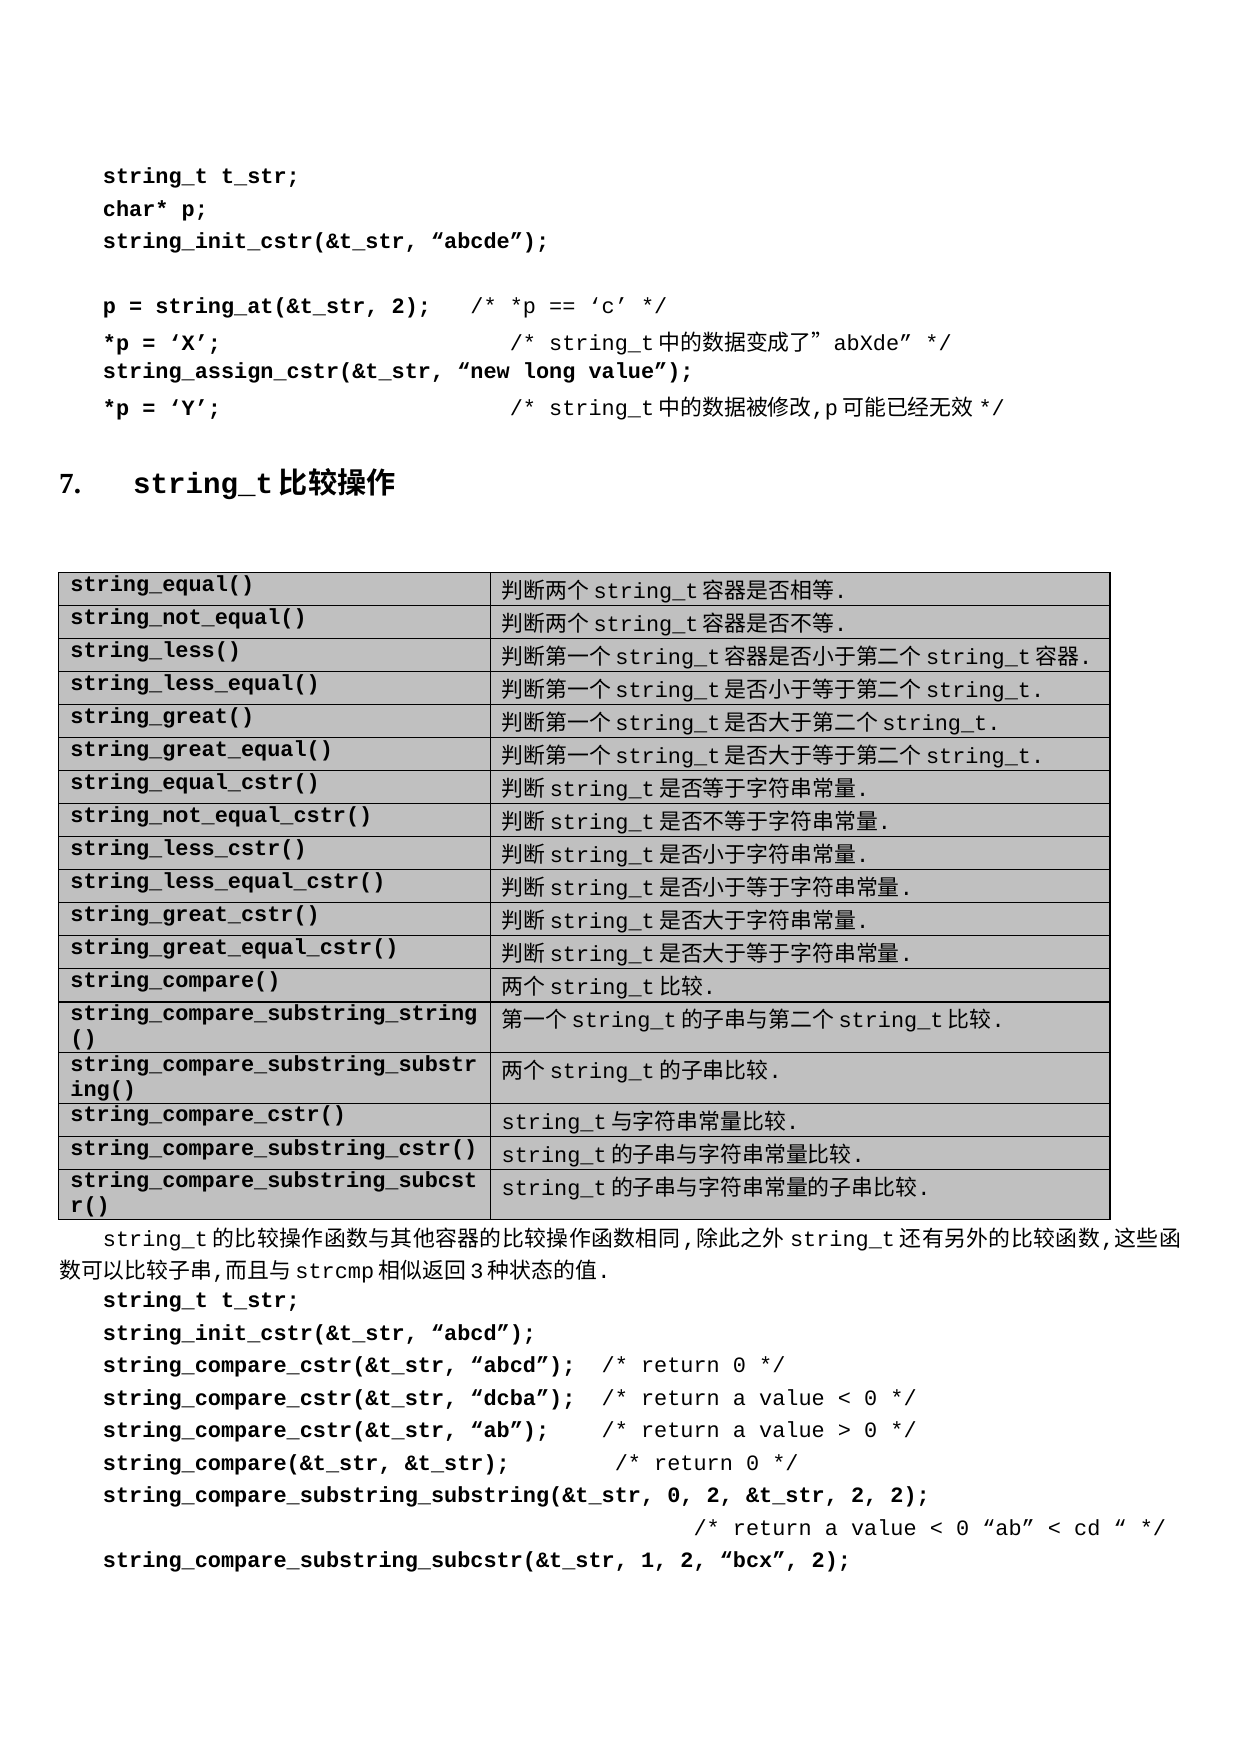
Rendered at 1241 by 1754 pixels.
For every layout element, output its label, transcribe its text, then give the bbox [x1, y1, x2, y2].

text string_assign_cstr(&t_str, “new long value”); [59, 357, 1181, 389]
table_cell string_t的子串与字符串常量的子串比较. [491, 1170, 1109, 1219]
table_cell 判断两个string_t容器是否不等. [491, 606, 1109, 638]
table_cell string_compare() [59, 969, 490, 1001]
text string_t t_str; [59, 162, 1181, 194]
table_cell string_compare_cstr() [59, 1104, 490, 1136]
text string_init_cstr(&t_str, “abcd”); [59, 1318, 1181, 1350]
text string_compare_substring_substring(&t_str, 0, 2, &t_str, 2, 2); [59, 1480, 1181, 1513]
text char* p; [59, 194, 1181, 227]
text *p = ‘Y’; /* string_t中的数据被修改,p可能已经无效 */ [59, 389, 1181, 422]
table_cell string_great() [59, 705, 490, 737]
text string_init_cstr(&t_str, “abcde”); [59, 227, 1181, 259]
table_cell 两个string_t的子串比较. [491, 1053, 1109, 1103]
table_cell 判断string_t是否等于字符串常量. [491, 771, 1109, 803]
table_header 判断两个string_t容器是否相等. [491, 573, 1109, 605]
text p = string_at(&t_str, 2); /* *p == ‘c’ */ [59, 292, 1181, 324]
table_cell string_less_cstr() [59, 837, 490, 869]
table_cell string_less_equal() [59, 672, 490, 704]
table_cell 两个string_t比较. [491, 969, 1109, 1001]
table_cell string_compare_substring_substring() [59, 1053, 490, 1103]
table_cell string_not_equal_cstr() [59, 804, 490, 836]
text string_compare_substring_subcstr(&t_str, 1, 2, “bcx”, 2); [59, 1545, 1181, 1578]
table_cell string_great_equal() [59, 738, 490, 770]
table_cell string_great_equal_cstr() [59, 936, 490, 968]
table_cell string_less_equal_cstr() [59, 870, 490, 902]
text string_t t_str; [59, 1285, 1181, 1318]
text string_compare_cstr(&t_str, “dcba”); /* return a value < 0 */ [59, 1383, 1181, 1415]
table_cell string_t与字符串常量比较. [491, 1104, 1109, 1136]
table_cell string_compare_substring_string() [59, 1003, 490, 1052]
table_cell 判断string_t是否大于等于字符串常量. [491, 936, 1109, 968]
table_cell string_equal_cstr() [59, 771, 490, 803]
subtitle string_t比较操作 [59, 449, 1181, 514]
table_cell 判断第一个string_t是否大于等于第二个string_t. [491, 738, 1109, 770]
text string_compare(&t_str, &t_str); /* return 0 */ [59, 1448, 1181, 1480]
table_cell string_less() [59, 639, 490, 671]
text string_compare_cstr(&t_str, “abcd”); /* return 0 */ [59, 1350, 1181, 1383]
text string_t的比较操作函数与其他容器的比较操作函数相同,除此之外string_t还有另外的比较函数,这些函数可以比较子串,而且与strcmp相似返回3种状态的值. [59, 1220, 1181, 1285]
table_cell 判断第一个string_t是否大于第二个string_t. [491, 705, 1109, 737]
table_cell string_great_cstr() [59, 903, 490, 935]
table_cell 判断第一个string_t容器是否小于第二个string_t容器. [491, 639, 1109, 671]
table_cell 判断string_t是否大于字符串常量. [491, 903, 1109, 935]
table_cell string_compare_substring_cstr() [59, 1137, 490, 1169]
table_cell string_t的子串与字符串常量比较. [491, 1137, 1109, 1169]
table_cell 第一个string_t的子串与第二个string_t比较. [491, 1003, 1109, 1052]
text *p = ‘X’; /* string_t中的数据变成了”abXde” */ [59, 324, 1181, 357]
table_cell 判断string_t是否小于字符串常量. [491, 837, 1109, 869]
table_header string_equal() [59, 573, 490, 605]
table_cell string_compare_substring_subcstr() [59, 1170, 490, 1219]
text string_compare_cstr(&t_str, “ab”); /* return a value > 0 */ [59, 1415, 1181, 1448]
table_cell 判断string_t是否小于等于字符串常量. [491, 870, 1109, 902]
table_cell 判断第一个string_t是否小于等于第二个string_t. [491, 672, 1109, 704]
table_cell string_not_equal() [59, 606, 490, 638]
text /* return a value < 0 “ab” < cd “ */ [59, 1513, 1181, 1545]
table_cell 判断string_t是否不等于字符串常量. [491, 804, 1109, 836]
